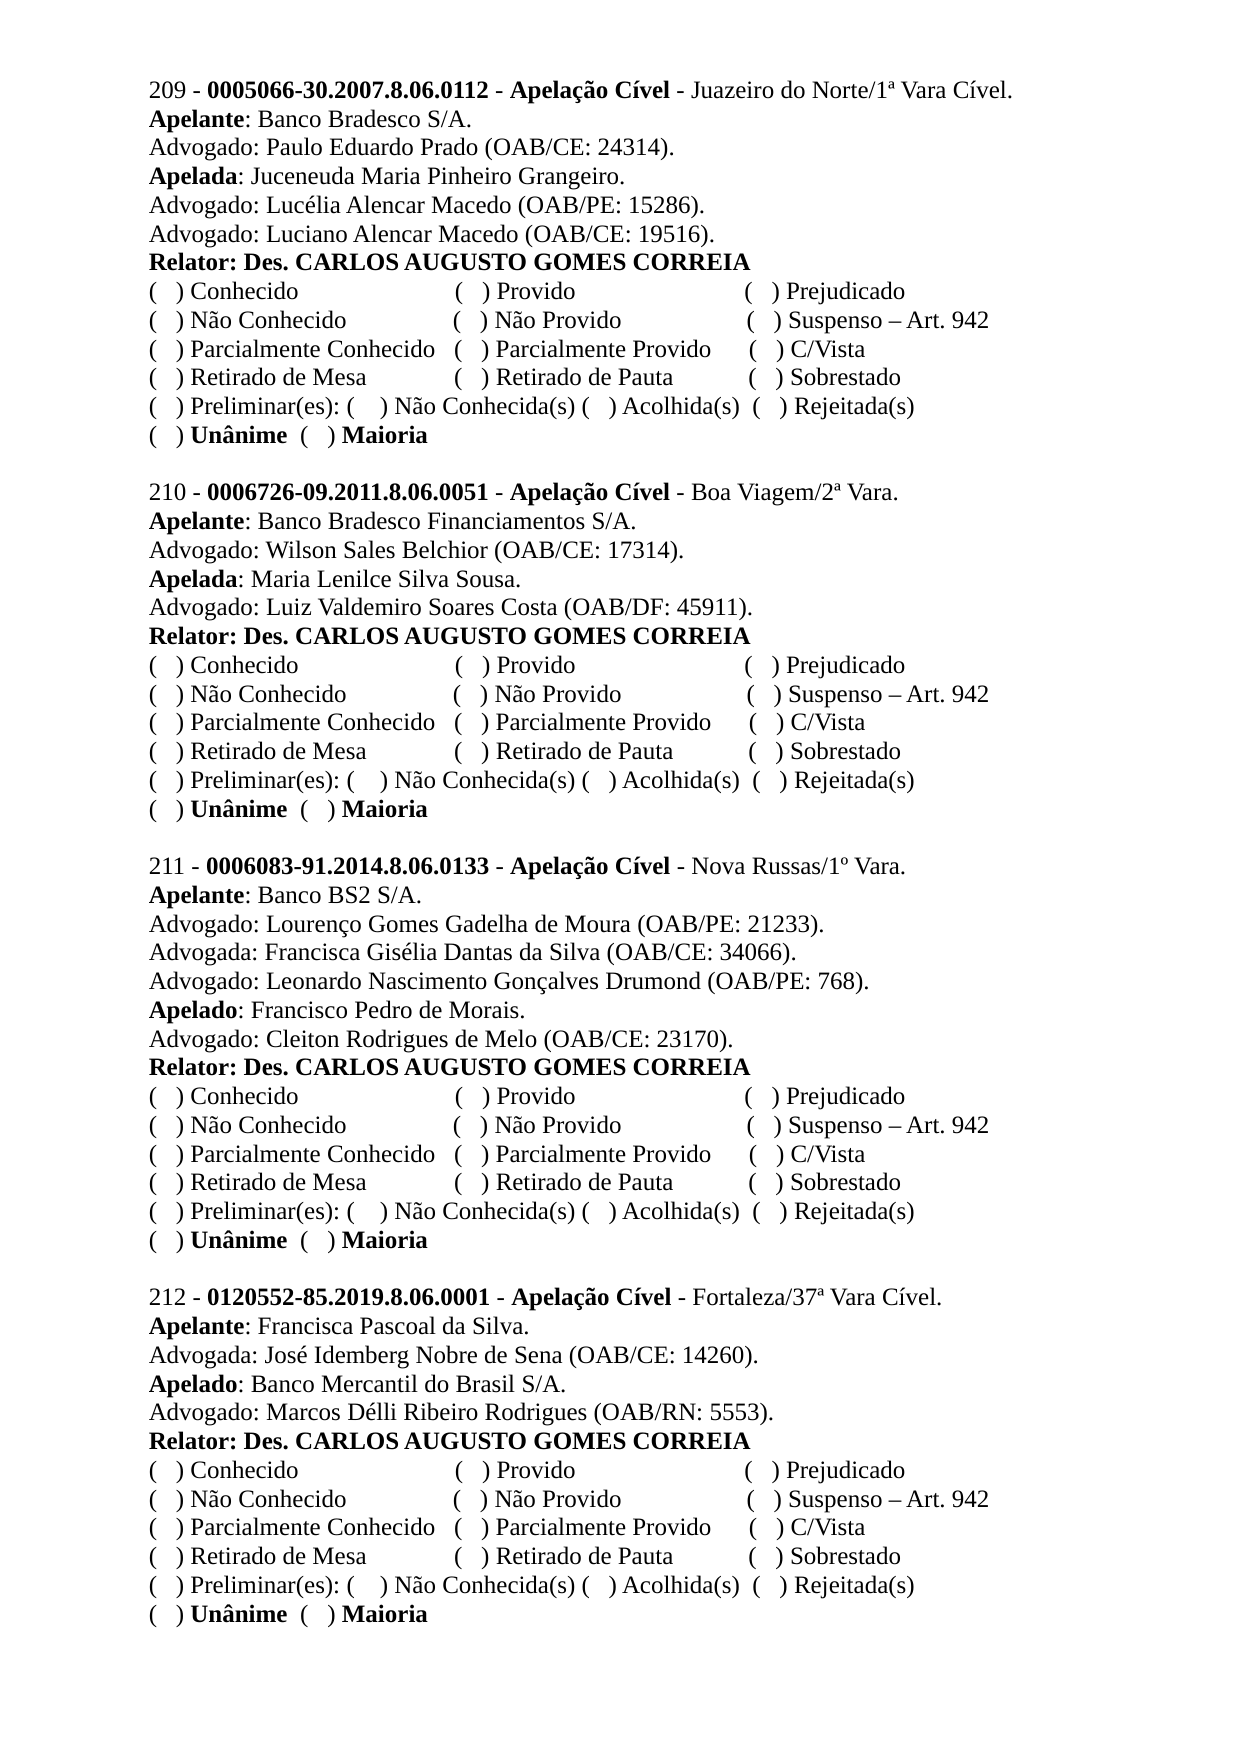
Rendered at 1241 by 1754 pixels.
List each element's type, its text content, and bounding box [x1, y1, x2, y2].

text ( ) Não Conhecido ( ) Não Provido ( ) Suspenso – Art. 942 [148, 305, 1158, 334]
text ( ) Parcialmente Conhecido ( ) Parcialmente Provido ( ) C/Vista [148, 707, 1158, 736]
text Advogado: Wilson Sales Belchior (OAB/CE: 17314). [148, 535, 1141, 564]
text ( ) Unânime ( ) Maioria [148, 420, 1158, 449]
text ( ) Conhecido ( ) Provido ( ) Prejudicado [148, 650, 1141, 679]
text Relator: Des. CARLOS AUGUSTO GOMES CORREIA [148, 247, 1141, 276]
text ( ) Conhecido ( ) Provido ( ) Prejudicado [148, 276, 1141, 305]
text Apelado: Banco Mercantil do Brasil S/A. [148, 1369, 1141, 1397]
text 212 - 0120552-85.2019.8.06.0001 - Apelação Cível - Fortaleza/37ª Vara Cível. [148, 1282, 1141, 1311]
text Apelante: Banco Bradesco Financiamentos S/A. [148, 506, 1141, 535]
text ( ) Preliminar(es): ( ) Não Conhecida(s) ( ) Acolhida(s) ( ) Rejeitada(s) [148, 765, 1158, 794]
text Relator: Des. CARLOS AUGUSTO GOMES CORREIA [148, 1052, 1141, 1081]
text Advogado: Marcos Délli Ribeiro Rodrigues (OAB/RN: 5553). [148, 1397, 1141, 1426]
text ( ) Unânime ( ) Maioria [148, 1599, 1158, 1627]
text Apelante: Banco BS2 S/A. [148, 880, 1141, 909]
text ( ) Não Conhecido ( ) Não Provido ( ) Suspenso – Art. 942 [148, 1110, 1158, 1139]
text Advogada: Francisca Gisélia Dantas da Silva (OAB/CE: 34066). [148, 937, 1141, 966]
text Relator: Des. CARLOS AUGUSTO GOMES CORREIA [148, 1426, 1141, 1455]
text ( ) Unânime ( ) Maioria [148, 1225, 1158, 1254]
text Advogado: Lourenço Gomes Gadelha de Moura (OAB/PE: 21233). [148, 909, 1141, 937]
text ( ) Unânime ( ) Maioria [148, 794, 1158, 822]
text Apelado: Francisco Pedro de Morais. [148, 995, 1141, 1024]
text ( ) Não Conhecido ( ) Não Provido ( ) Suspenso – Art. 942 [148, 1484, 1158, 1512]
text ( ) Retirado de Mesa ( ) Retirado de Pauta ( ) Sobrestado [148, 1541, 1158, 1570]
text ( ) Preliminar(es): ( ) Não Conhecida(s) ( ) Acolhida(s) ( ) Rejeitada(s) [148, 1570, 1158, 1599]
text 211 - 0006083-91.2014.8.06.0133 - Apelação Cível - Nova Russas/1º Vara. [148, 851, 1141, 880]
text Apelada: Maria Lenilce Silva Sousa. [148, 564, 1141, 592]
text Advogado: Lucélia Alencar Macedo (OAB/PE: 15286). [148, 190, 1141, 219]
text Advogado: Cleiton Rodrigues de Melo (OAB/CE: 23170). [148, 1024, 1141, 1052]
text Apelante: Francisca Pascoal da Silva. [148, 1311, 1141, 1340]
text Advogado: Paulo Eduardo Prado (OAB/CE: 24314). [148, 132, 1141, 161]
text ( ) Preliminar(es): ( ) Não Conhecida(s) ( ) Acolhida(s) ( ) Rejeitada(s) [148, 1196, 1158, 1225]
text Relator: Des. CARLOS AUGUSTO GOMES CORREIA [148, 621, 1141, 650]
text ( ) Conhecido ( ) Provido ( ) Prejudicado [148, 1081, 1141, 1110]
text ( ) Não Conhecido ( ) Não Provido ( ) Suspenso – Art. 942 [148, 679, 1158, 707]
text 209 - 0005066-30.2007.8.06.0112 - Apelação Cível - Juazeiro do Norte/1ª Vara Cível. [148, 75, 1141, 104]
text Advogado: Luiz Valdemiro Soares Costa (OAB/DF: 45911). [148, 592, 1141, 621]
text 210 - 0006726-09.2011.8.06.0051 - Apelação Cível - Boa Viagem/2ª Vara. [148, 477, 1141, 506]
text ( ) Conhecido ( ) Provido ( ) Prejudicado [148, 1455, 1141, 1484]
text Apelada: Juceneuda Maria Pinheiro Grangeiro. [148, 161, 1141, 190]
text ( ) Preliminar(es): ( ) Não Conhecida(s) ( ) Acolhida(s) ( ) Rejeitada(s) [148, 391, 1158, 420]
text ( ) Parcialmente Conhecido ( ) Parcialmente Provido ( ) C/Vista [148, 1139, 1158, 1167]
text ( ) Retirado de Mesa ( ) Retirado de Pauta ( ) Sobrestado [148, 1167, 1158, 1196]
text ( ) Retirado de Mesa ( ) Retirado de Pauta ( ) Sobrestado [148, 362, 1158, 391]
text Advogado: Luciano Alencar Macedo (OAB/CE: 19516). [148, 219, 1141, 247]
text ( ) Parcialmente Conhecido ( ) Parcialmente Provido ( ) C/Vista [148, 334, 1158, 362]
text Advogado: Leonardo Nascimento Gonçalves Drumond (OAB/PE: 768). [148, 966, 1141, 995]
text ( ) Retirado de Mesa ( ) Retirado de Pauta ( ) Sobrestado [148, 736, 1158, 765]
text ( ) Parcialmente Conhecido ( ) Parcialmente Provido ( ) C/Vista [148, 1512, 1158, 1541]
text Apelante: Banco Bradesco S/A. [148, 104, 1141, 132]
text Advogada: José Idemberg Nobre de Sena (OAB/CE: 14260). [148, 1340, 1141, 1369]
